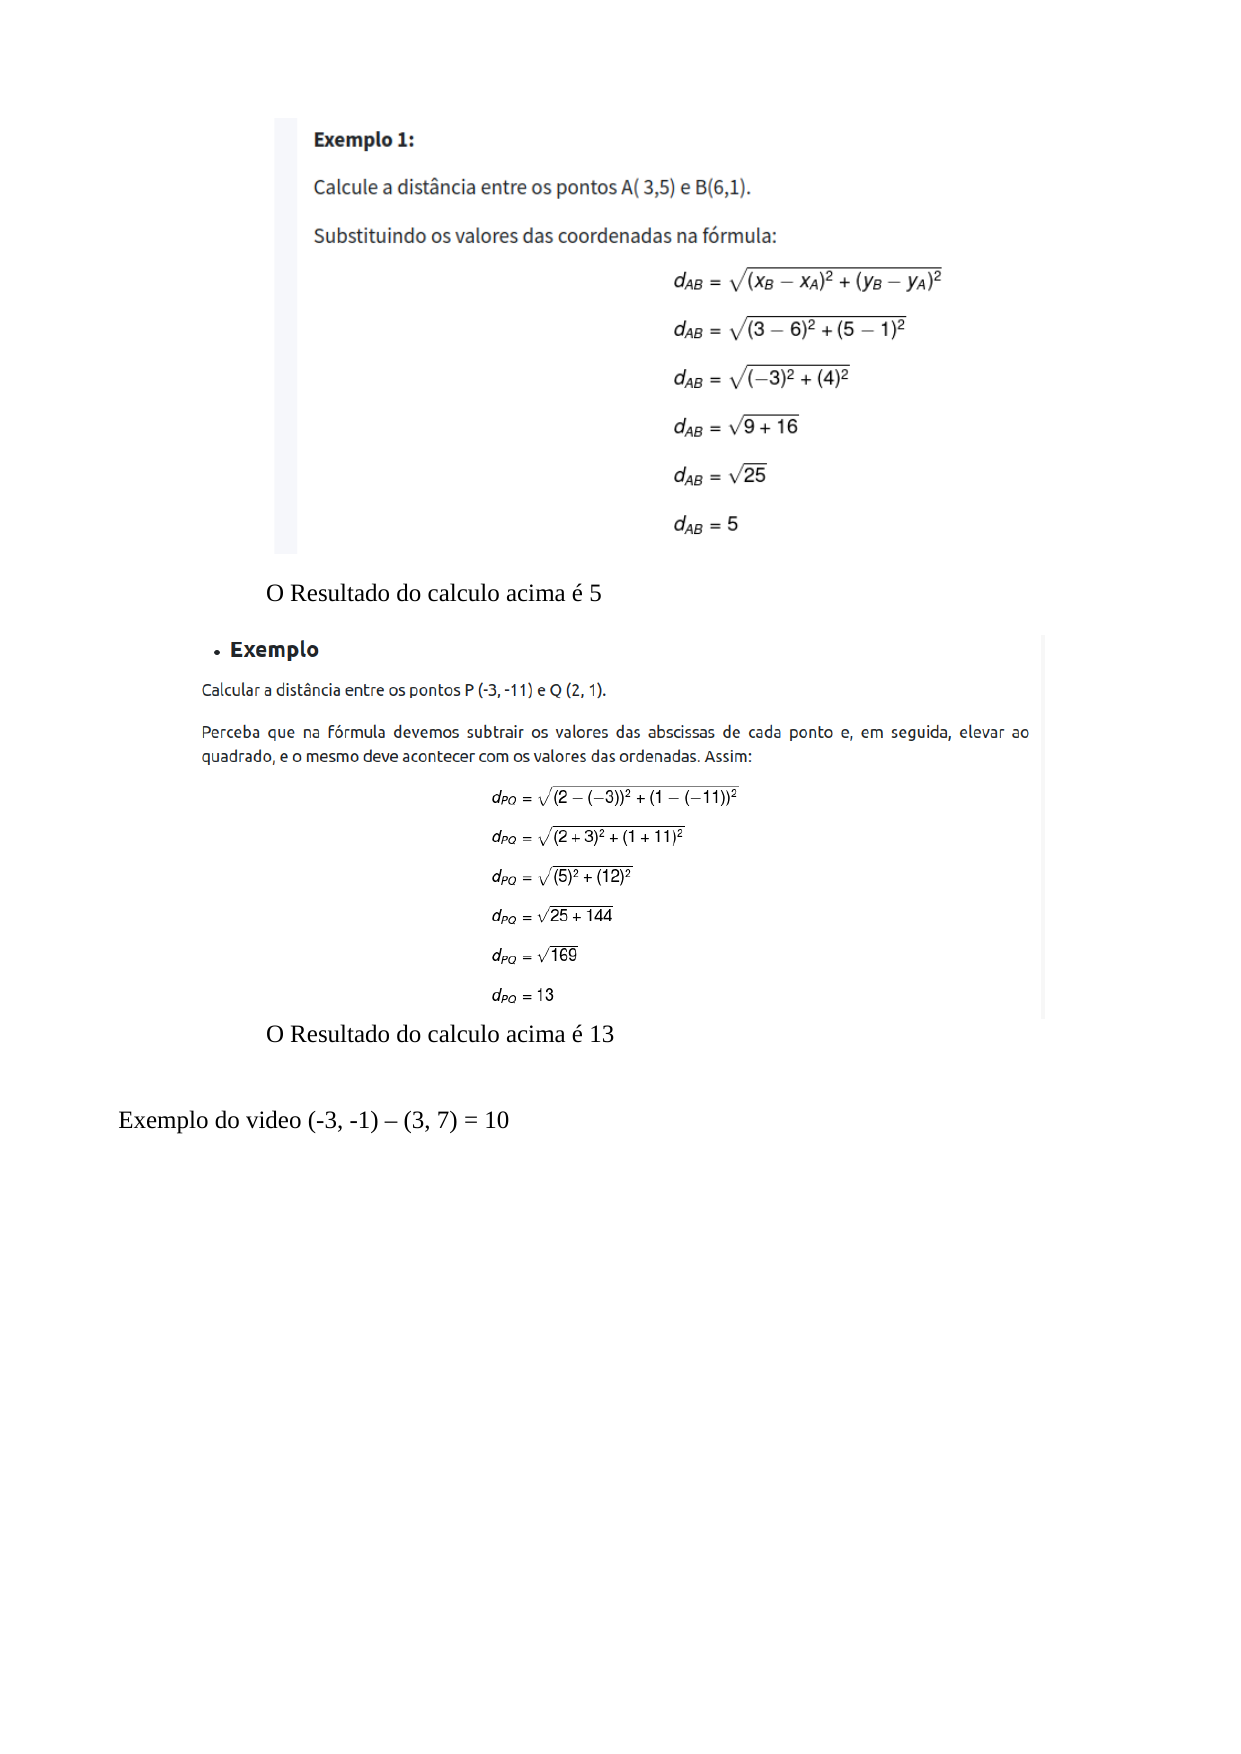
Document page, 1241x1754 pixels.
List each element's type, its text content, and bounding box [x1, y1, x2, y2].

text O Resultado do calculo acima é 5 [118, 554, 1122, 607]
text O Resultado do calculo acima é 13 [118, 1019, 1122, 1048]
picture [195, 635, 1045, 1019]
picture [274, 118, 966, 554]
text Exemplo do video (-3, -1) – (3, 7) = 10 [118, 1105, 1122, 1134]
